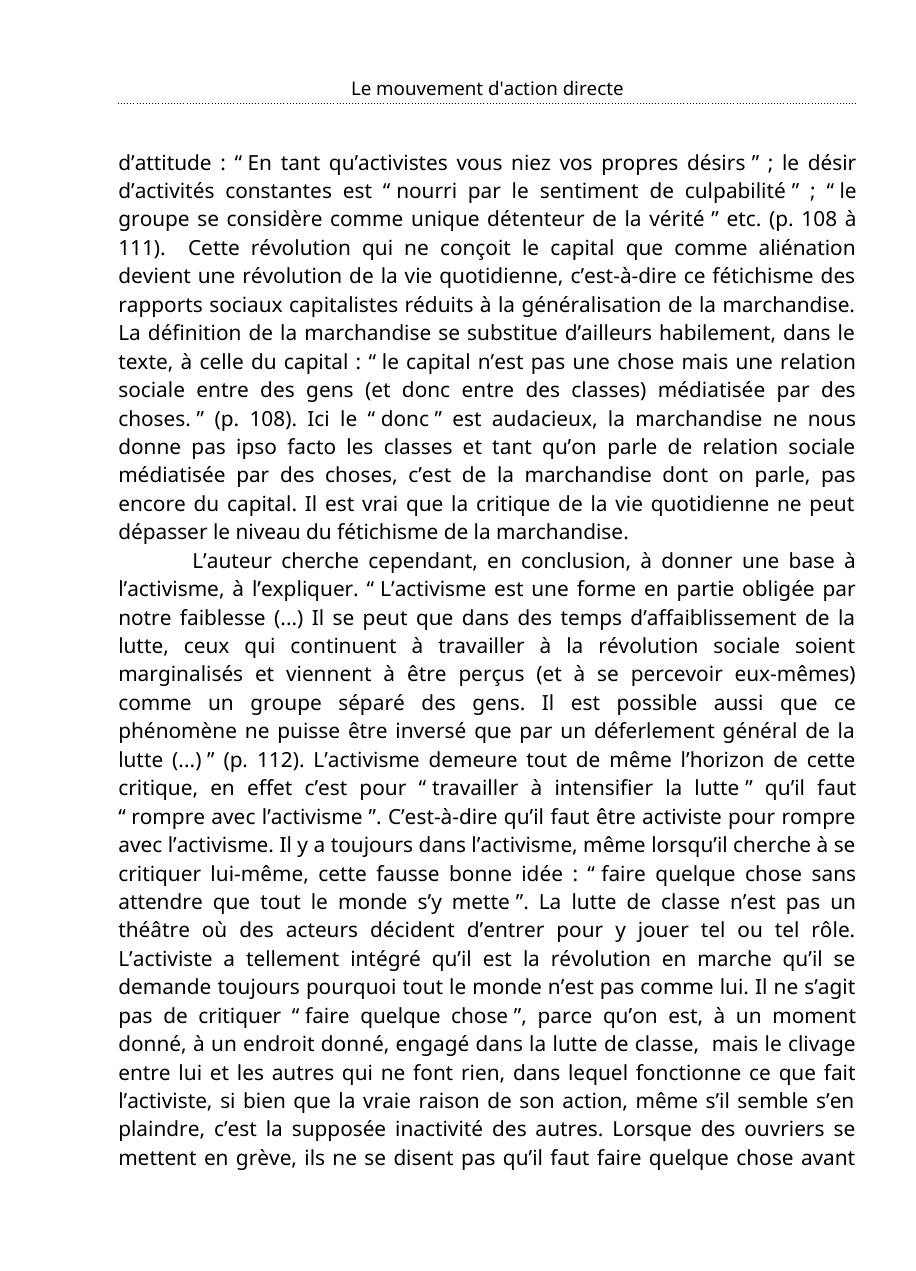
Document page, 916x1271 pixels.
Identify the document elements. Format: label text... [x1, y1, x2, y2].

text L’auteur cherche cependant, en conclusion, à donner une base à l’activisme, à l’expliquer. “ L’activisme est une forme en partie obligée par notre faiblesse (...) Il se peut que dans des temps d’affaiblissement de la lutte, ceux qui continuent à travailler à la révolution sociale soient marginalisés et viennent à être perçus (et à se percevoir eux-mêmes) comme un groupe séparé des gens. Il est possible aussi que ce phénomène ne puisse être inversé que par un déferlement général de la lutte (...) ” (p. 112). L’activisme demeure tout de même l’horizon de cette critique, en effet c’est pour “ travailler à intensifier la lutte ” qu’il faut “ rompre avec l’activisme ”. C’est-à-dire qu’il faut être activiste pour rompre avec l’activisme. Il y a toujours dans l’activisme, même lorsqu’il cherche à se critiquer lui-même, cette fausse bonne idée : “ faire quelque chose sans attendre que tout le monde s’y mette ”. La lutte de classe n’est pas un théâtre où des acteurs décident d’entrer pour y jouer tel ou tel rôle. L’activiste a tellement intégré qu’il est la révolution en marche qu’il se demande toujours pourquoi tout le monde n’est pas comme lui. Il ne s’agit pas de critiquer “ faire quelque chose ”, parce qu’on est, à un moment donné, à un endroit donné, engagé dans la lutte de classe, mais le clivage entre lui et les autres qui ne font rien, dans lequel fonctionne ce que fait l’activiste, si bien que la vraie raison de son action, même s’il semble s’en plaindre, c’est la supposée inactivité des autres. Lorsque des ouvriers se mettent en grève, ils ne se disent pas qu’il faut faire quelque chose avant [118, 546, 856, 1171]
text d’attitude : “ En tant qu’activistes vous niez vos propres désirs ” ; le désir d’activités constantes est “ nourri par le sentiment de culpabilité ” ; “ le groupe se considère comme unique détenteur de la vérité ” etc. (p. 108 à 111). Cette révolution qui ne conçoit le capital que comme aliénation devient une révolution de la vie quotidienne, c’est-à-dire ce fétichisme des rapports sociaux capitalistes réduits à la généralisation de la marchandise. La définition de la marchandise se substitue d’ailleurs habilement, dans le texte, à celle du capital : “ le capital n’est pas une chose mais une relation sociale entre des gens (et donc entre des classes) médiatisée par des choses. ” (p. 108). Ici le “ donc ” est audacieux, la marchandise ne nous donne pas ipso facto les classes et tant qu’on parle de relation sociale médiatisée par des choses, c’est de la marchandise dont on parle, pas encore du capital. Il est vrai que la critique de la vie quotidienne ne peut dépasser le niveau du fétichisme de la marchandise. [118, 148, 856, 546]
